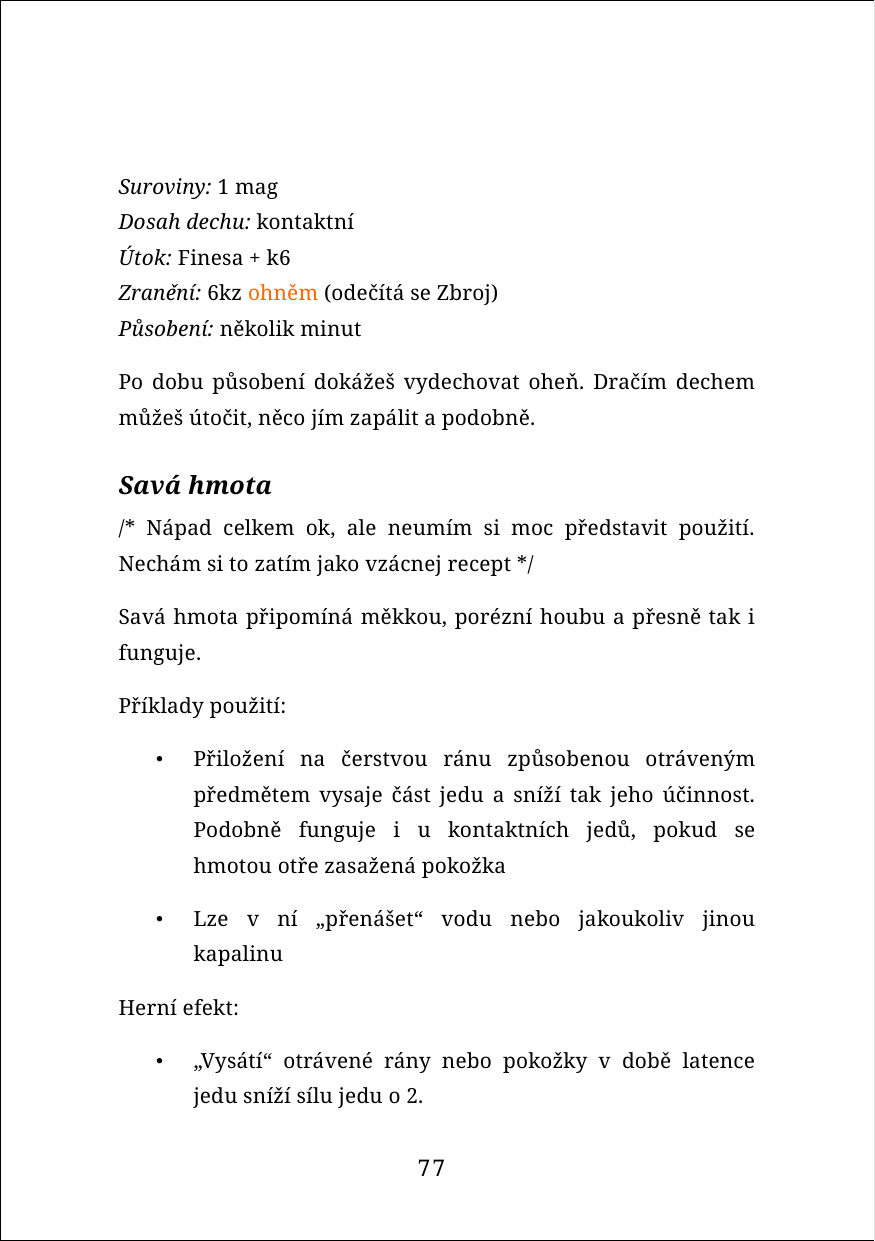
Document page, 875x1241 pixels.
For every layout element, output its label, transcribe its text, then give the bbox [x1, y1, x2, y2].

text Herní efekt: [118, 993, 756, 1021]
list „Vysátí“ otrávené rány nebo pokožky v době latence jedu sníží sílu jedu o 2. [156, 1046, 756, 1110]
list Přiložení na čerstvou ránu způsobenou otráveným předmětem vysaje část jedu a sníží tak jeho účinnost. Podobně funguje i u kontaktních jedů, pokud se hmotou otře zasažená pokožka [156, 744, 756, 879]
list Lze v ní „přenášet“ vodu nebo jakoukoliv jinou kapalinu [156, 904, 756, 968]
subtitle Savá hmota [118, 468, 756, 502]
text Po dobu působení dokážeš vydechovat oheň. Dračím dechem můžeš útočit, něco jím zapálit a podobně. [118, 367, 756, 431]
text /* Nápad celkem ok, ale neumím si moc představit použití. Nechám si to zatím jako vzácnej recept */ [118, 513, 756, 577]
text Suroviny: 1 mag Dosah dechu: kontaktní Útok: Finesa + k6 Zranění: 6kz ohněm (odečítá se Zbroj) Působení: několik minut [118, 172, 756, 342]
text Příklady použití: [118, 691, 756, 719]
text Savá hmota připomíná měkkou, porézní houbu a přesně tak i funguje. [118, 602, 756, 666]
